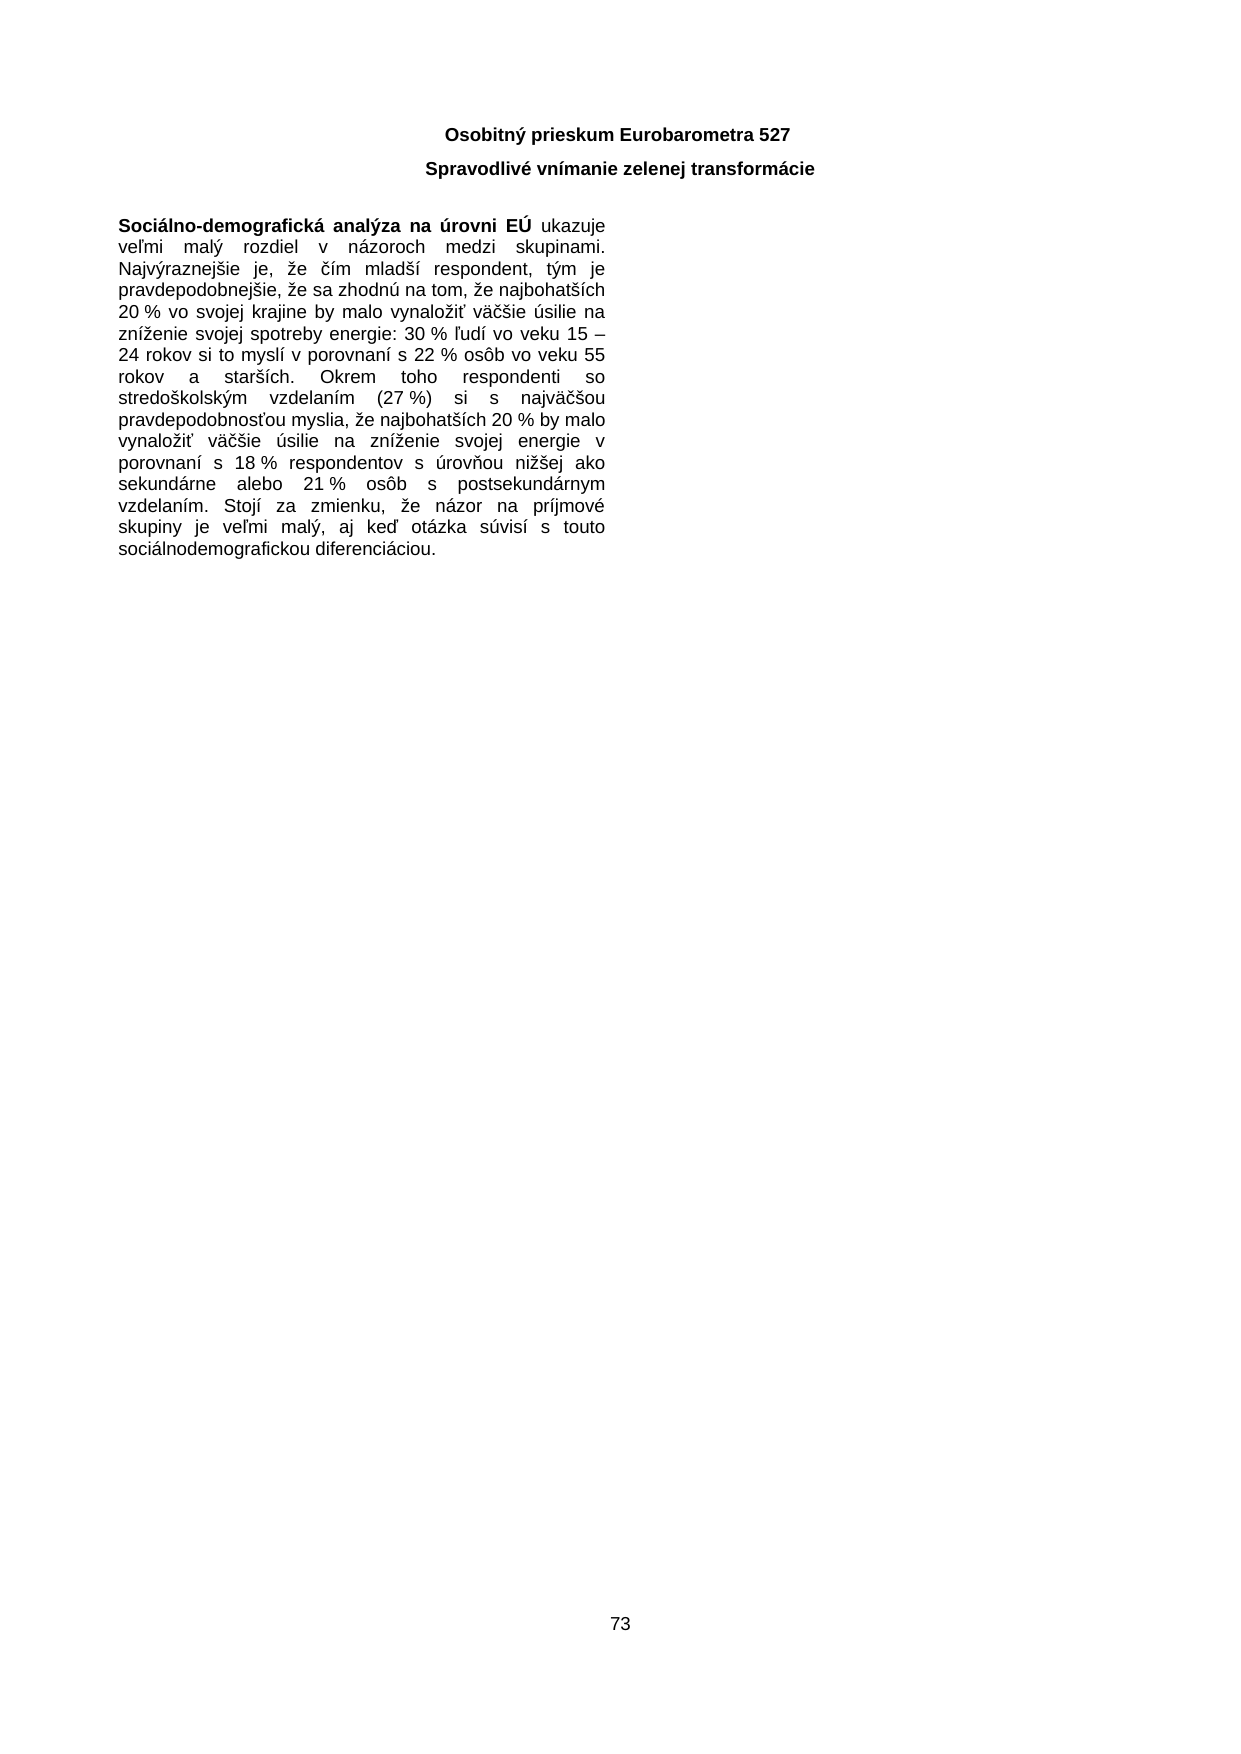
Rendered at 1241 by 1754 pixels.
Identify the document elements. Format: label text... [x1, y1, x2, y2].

text Sociálno-demografická analýza na úrovni EÚ ukazuje veľmi malý rozdiel v názoroch medzi skupinami. Najvýraznejšie je, že čím mladší respondent, tým je pravdepodobnejšie, že sa zhodnú na tom, že najbohatších 20 % vo svojej krajine by malo vynaložiť väčšie úsilie na zníženie svojej spotreby energie: 30 % ľudí vo veku 15 – 24 rokov si to myslí v porovnaní s 22 % osôb vo veku 55 rokov a starších. Okrem toho respondenti so stredoškolským vzdelaním (27 %) si s najväčšou pravdepodobnosťou myslia, že najbohatších 20 % by malo vynaložiť väčšie úsilie na zníženie svojej energie v porovnaní s 18 % respondentov s úrovňou nižšej ako sekundárne alebo 21 % osôb s postsekundárnym vzdelaním. Stojí za zmienku, že názor na príjmové skupiny je veľmi malý, aj keď otázka súvisí s touto sociálnodemografickou diferenciáciou. [118, 214, 605, 559]
